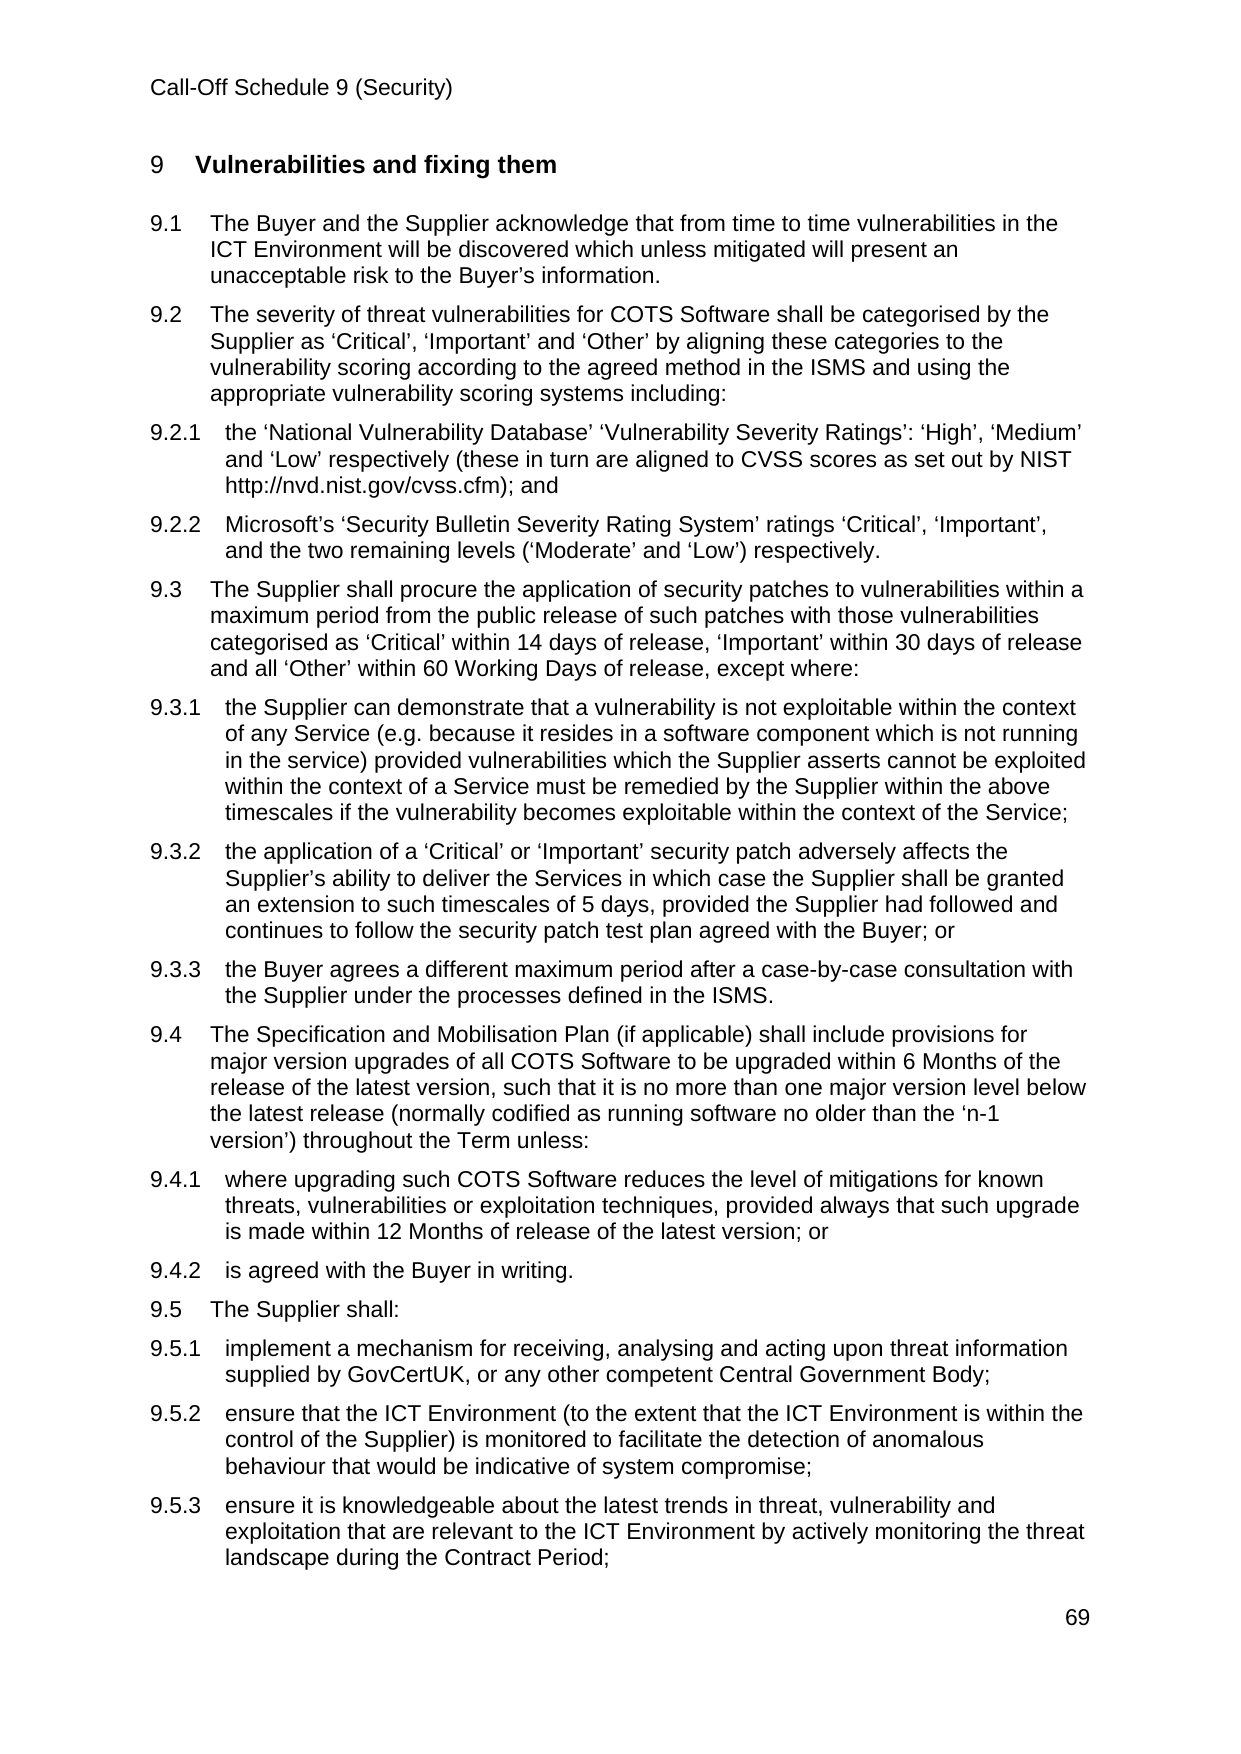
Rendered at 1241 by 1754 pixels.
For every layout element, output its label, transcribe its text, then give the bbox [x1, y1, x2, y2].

list where upgrading such COTS Software reduces the level of mitigations for known threats, vulnerabilities or exploitation techniques, provided always that such upgrade is made within 12 Months of release of the latest version; or [150, 1166, 1090, 1245]
list the Buyer agrees a different maximum period after a case-by-case consultation with the Supplier under the processes defined in the ISMS. [150, 956, 1090, 1009]
list The Supplier shall: [150, 1296, 1090, 1322]
list the ‘National Vulnerability Database’ ‘Vulnerability Severity Ratings’: ‘High’, ‘Medium’ and ‘Low’ respectively (these in turn are aligned to CVSS scores as set out by NIST http://nvd.nist.gov/cvss.cfm); and [150, 419, 1090, 498]
list The Specification and Mobilisation Plan (if applicable) shall include provisions for major version upgrades of all COTS Software to be upgraded within 6 Months of the release of the latest version, such that it is no more than one major version level below the latest release (normally codified as running software no older than the ‘n-1 version’) throughout the Term unless: [150, 1021, 1090, 1153]
list is agreed with the Buyer in writing. [150, 1257, 1090, 1283]
list the Supplier can demonstrate that a vulnerability is not exploitable within the context of any Service (e.g. because it resides in a software component which is not running in the service) provided vulnerabilities which the Supplier asserts cannot be exploited within the context of a Service must be remedied by the Supplier within the above timescales if the vulnerability becomes exploitable within the context of the Service; [150, 694, 1090, 826]
list ensure that the ICT Environment (to the extent that the ICT Environment is within the control of the Supplier) is monitored to facilitate the detection of anomalous behaviour that would be indicative of system compromise; [150, 1400, 1090, 1479]
list The Supplier shall procure the application of security patches to vulnerabilities within a maximum period from the public release of such patches with those vulnerabilities categorised as ‘Critical’ within 14 days of release, ‘Important’ within 30 days of release and all ‘Other’ within 60 Working Days of release, except where: [150, 576, 1090, 681]
subtitle Vulnerabilities and fixing them [150, 150, 1090, 179]
list Microsoft’s ‘Security Bulletin Severity Rating System’ ratings ‘Critical’, ‘Important’, and the two remaining levels (‘Moderate’ and ‘Low’) respectively. [150, 511, 1090, 563]
list ensure it is knowledgeable about the latest trends in threat, vulnerability and exploitation that are relevant to the ICT Environment by actively monitoring the threat landscape during the Contract Period; [150, 1492, 1090, 1571]
list The severity of threat vulnerabilities for COTS Software shall be categorised by the Supplier as ‘Critical’, ‘Important’ and ‘Other’ by aligning these categories to the vulnerability scoring according to the agreed method in the ISMS and using the appropriate vulnerability scoring systems including: [150, 301, 1090, 407]
list the application of a ‘Critical’ or ‘Important’ security patch adversely affects the Supplier’s ability to deliver the Services in which case the Supplier shall be granted an extension to such timescales of 5 days, provided the Supplier had followed and continues to follow the security patch test plan agreed with the Buyer; or [150, 838, 1090, 944]
list implement a mechanism for receiving, analysing and acting upon threat information supplied by GovCertUK, or any other competent Central Government Body; [150, 1335, 1090, 1388]
list The Buyer and the Supplier acknowledge that from time to time vulnerabilities in the ICT Environment will be discovered which unless mitigated will present an unacceptable risk to the Buyer’s information. [150, 210, 1090, 289]
